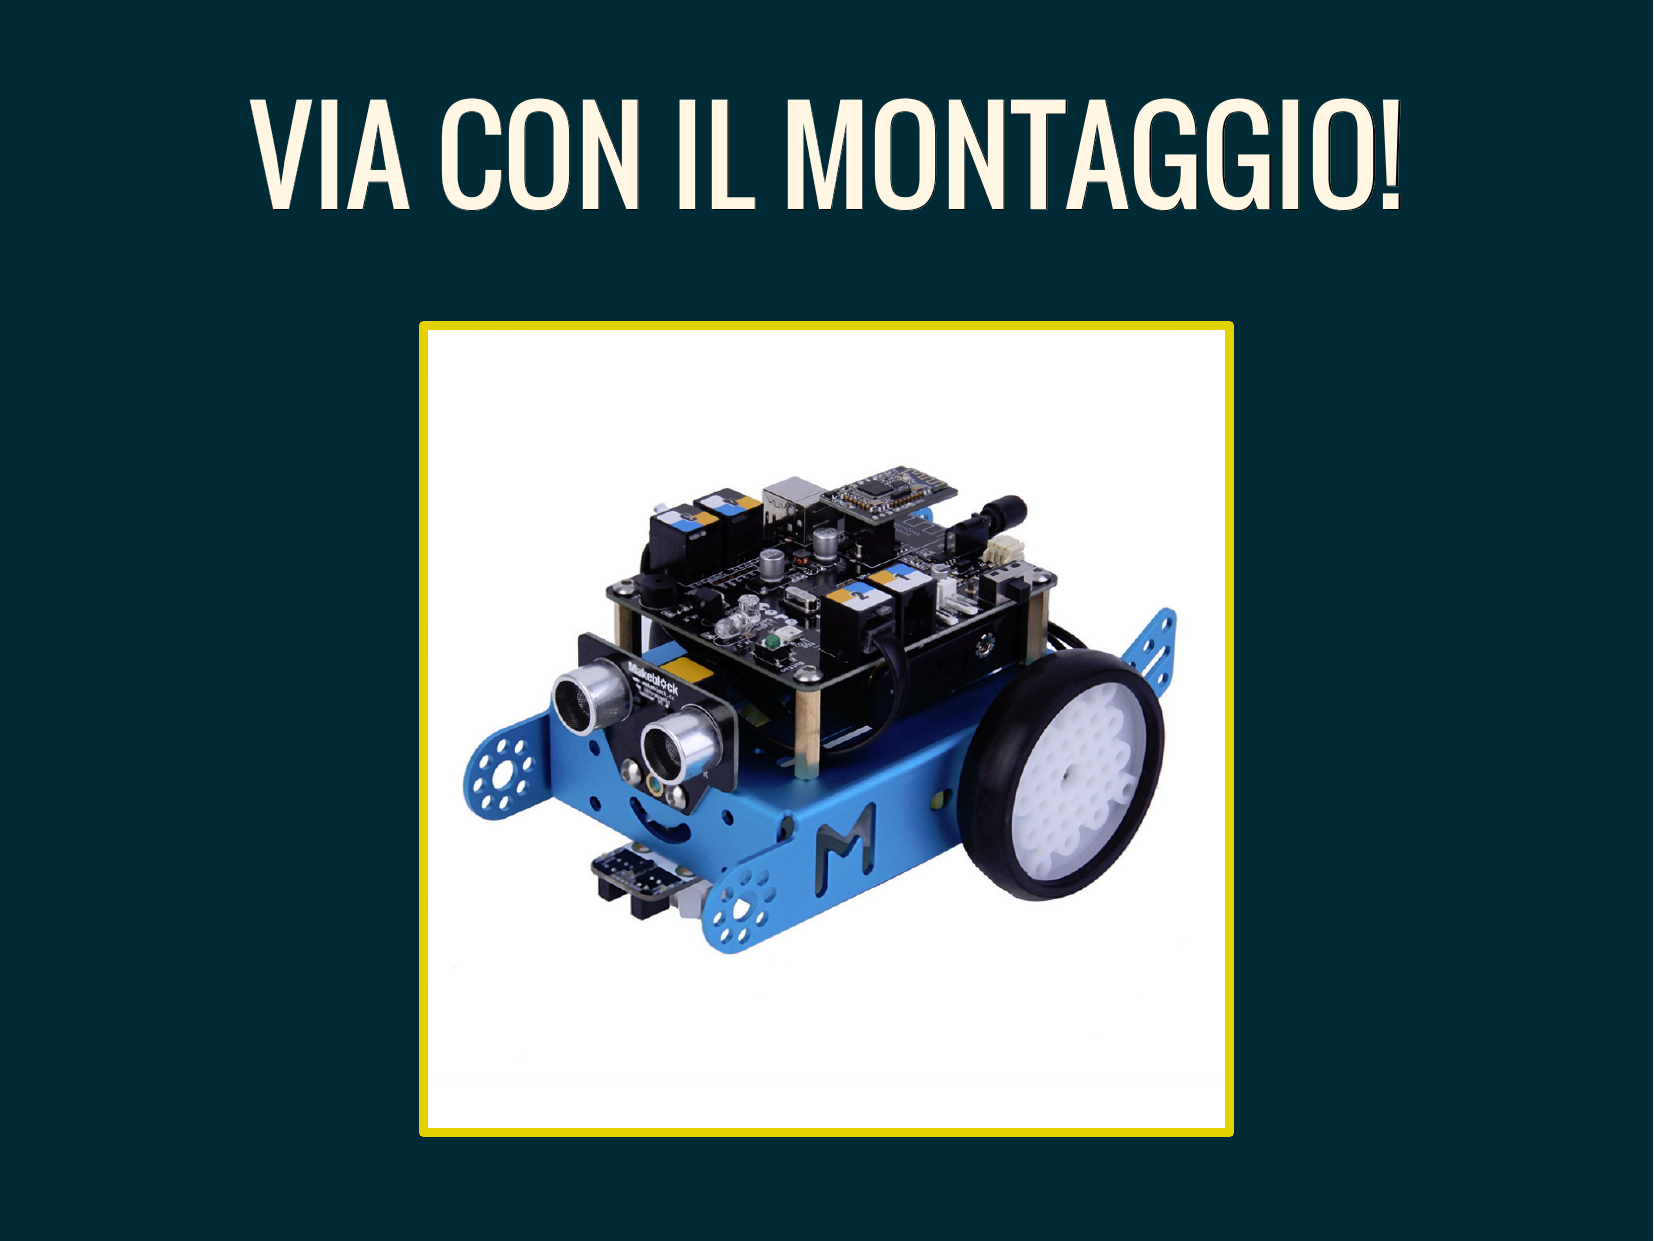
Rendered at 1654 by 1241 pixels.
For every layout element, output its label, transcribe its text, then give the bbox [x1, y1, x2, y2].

title Via con il montaggio! [82, 49, 1571, 257]
picture [427, 330, 1226, 1128]
